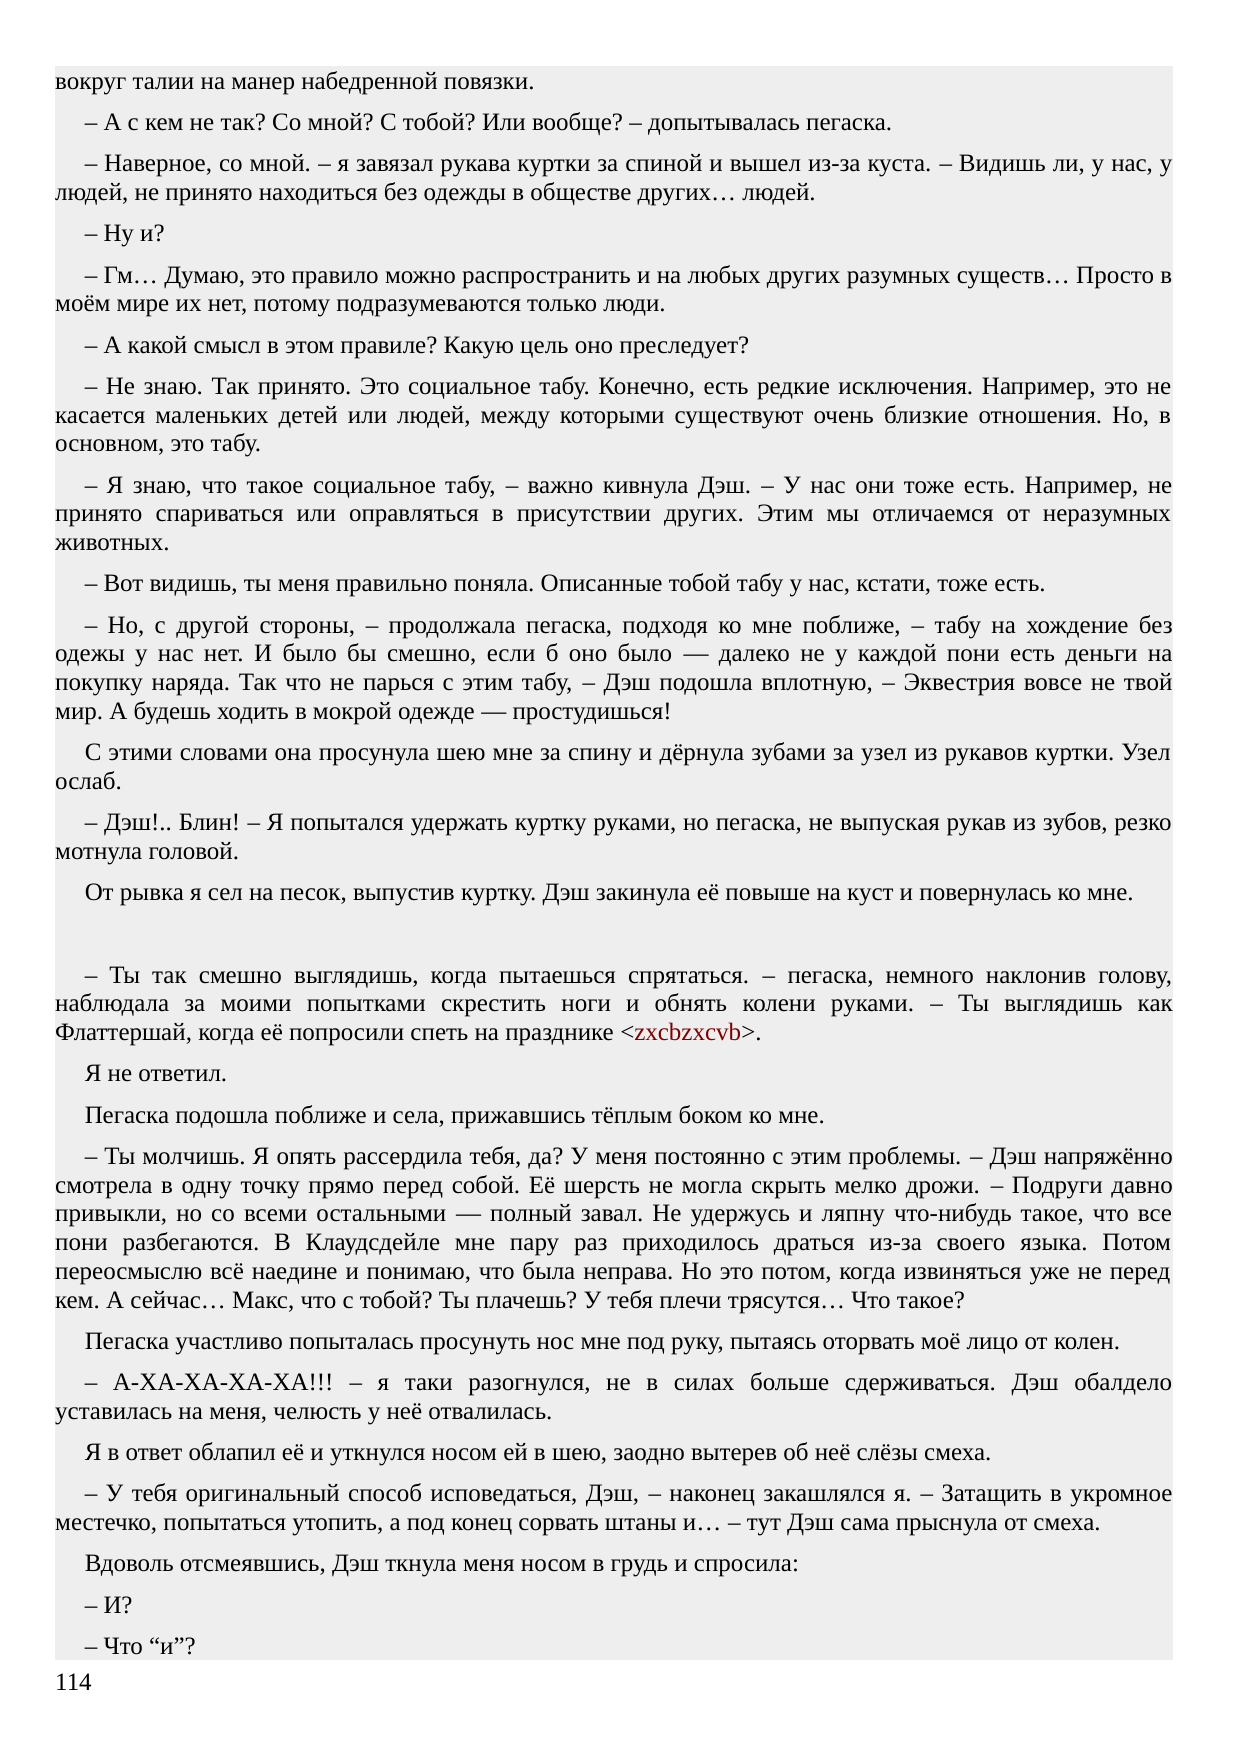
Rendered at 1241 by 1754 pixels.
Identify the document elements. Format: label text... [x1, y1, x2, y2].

text – Наверное, со мной. – я завязал рукава куртки за спиной и вышел из-за куста. – Видишь ли, у нас, у людей, не принято находиться без одежды в обществе других… людей. [55, 148, 1173, 206]
text вокруг талии на манер набедренной повязки. [55, 66, 1173, 95]
text – Я знаю, что такое социальное табу, – важно кивнула Дэш. – У нас они тоже есть. Например, не принято спариваться или оправляться в присутствии других. Этим мы отличаемся от неразумных животных. [55, 470, 1173, 556]
text Я не ответил. [55, 1058, 1173, 1087]
text Я в ответ облапил её и уткнулся носом ей в шею, заодно вытерев об неё слёзы смеха. [55, 1437, 1173, 1466]
text С этими словами она просунула шею мне за спину и дёрнула зубами за узел из рукавов куртки. Узел ослаб. [55, 737, 1173, 795]
text Пегаска подошла поближе и села, прижавшись тёплым боком ко мне. [55, 1100, 1173, 1128]
text – Вот видишь, ты меня правильно поняла. Описанные тобой табу у нас, кстати, тоже есть. [55, 568, 1173, 597]
text От рывка я сел на песок, выпустив куртку. Дэш закинула её повыше на куст и повернулась ко мне. [55, 877, 1173, 906]
text – Гм… Думаю, это правило можно распространить и на любых других разумных существ… Просто в моём мире их нет, потому подразумеваются только люди. [55, 260, 1173, 317]
text – Но, с другой стороны, – продолжала пегаска, подходя ко мне поближе, – табу на хождение без одежы у нас нет. И было бы смешно, если б оно было — далеко не у каждой пони есть деньги на покупку наряда. Так что не парься с этим табу, – Дэш подошла вплотную, – Эквестрия вовсе не твой мир. А будешь ходить в мокрой одежде — простудишься! [55, 610, 1173, 725]
text – Что “и”? [55, 1631, 1173, 1660]
text Пегаска участливо попыталась просунуть нос мне под руку, пытаясь оторвать моё лицо от колен. [55, 1326, 1173, 1355]
text – А какой смысл в этом правиле? Какую цель оно преследует? [55, 330, 1173, 358]
text – У тебя оригинальный способ исповедаться, Дэш, – наконец закашлялся я. – Затащить в укромное местечко, попытаться утопить, а под конец сорвать штаны и… – тут Дэш сама прыснула от смеха. [55, 1478, 1173, 1536]
text – А-ХА-ХА-ХА-ХА!!! – я таки разогнулся, не в силах больше сдерживаться. Дэш обалдело уставилась на меня, челюсть у неё отвалилась. [55, 1367, 1173, 1425]
text – И? [55, 1590, 1173, 1618]
text Вдоволь отсмеявшись, Дэш ткнула меня носом в грудь и спросила: [55, 1548, 1173, 1577]
text – А с кем не так? Со мной? С тобой? Или вообще? – допытывалась пегаска. [55, 107, 1173, 136]
text – Дэш!.. Блин! – Я попытался удержать куртку руками, но пегаска, не выпуская рукав из зубов, резко мотнула головой. [55, 807, 1173, 865]
text – Ты молчишь. Я опять рассердила тебя, да? У меня постоянно с этим проблемы. – Дэш напряжённо смотрела в одну точку прямо перед собой. Её шерсть не могла скрыть мелко дрожи. – Подруги давно привыкли, но со всеми остальными — полный завал. Не удержусь и ляпну что-нибудь такое, что все пони разбегаются. В Клаудсдейле мне пару раз приходилось драться из-за своего языка. Потом переосмыслю всё наедине и понимаю, что была неправа. Но это потом, когда извиняться уже не перед кем. А сейчас… Макс, что с тобой? Ты плачешь? У тебя плечи трясутся… Что такое? [55, 1141, 1173, 1313]
text – Ну и? [55, 218, 1173, 247]
text – Ты так смешно выглядишь, когда пытаешься спрятаться. – пегаска, немного наклонив голову, наблюдала за моими попытками скрестить ноги и обнять колени руками. – Ты выглядишь как Флаттершай, когда её попросили спеть на празднике <zxcbzxcvb>. [55, 960, 1173, 1046]
text – Не знаю. Так принято. Это социальное табу. Конечно, есть редкие исключения. Например, это не касается маленьких детей или людей, между которыми существуют очень близкие отношения. Но, в основном, это табу. [55, 371, 1173, 457]
